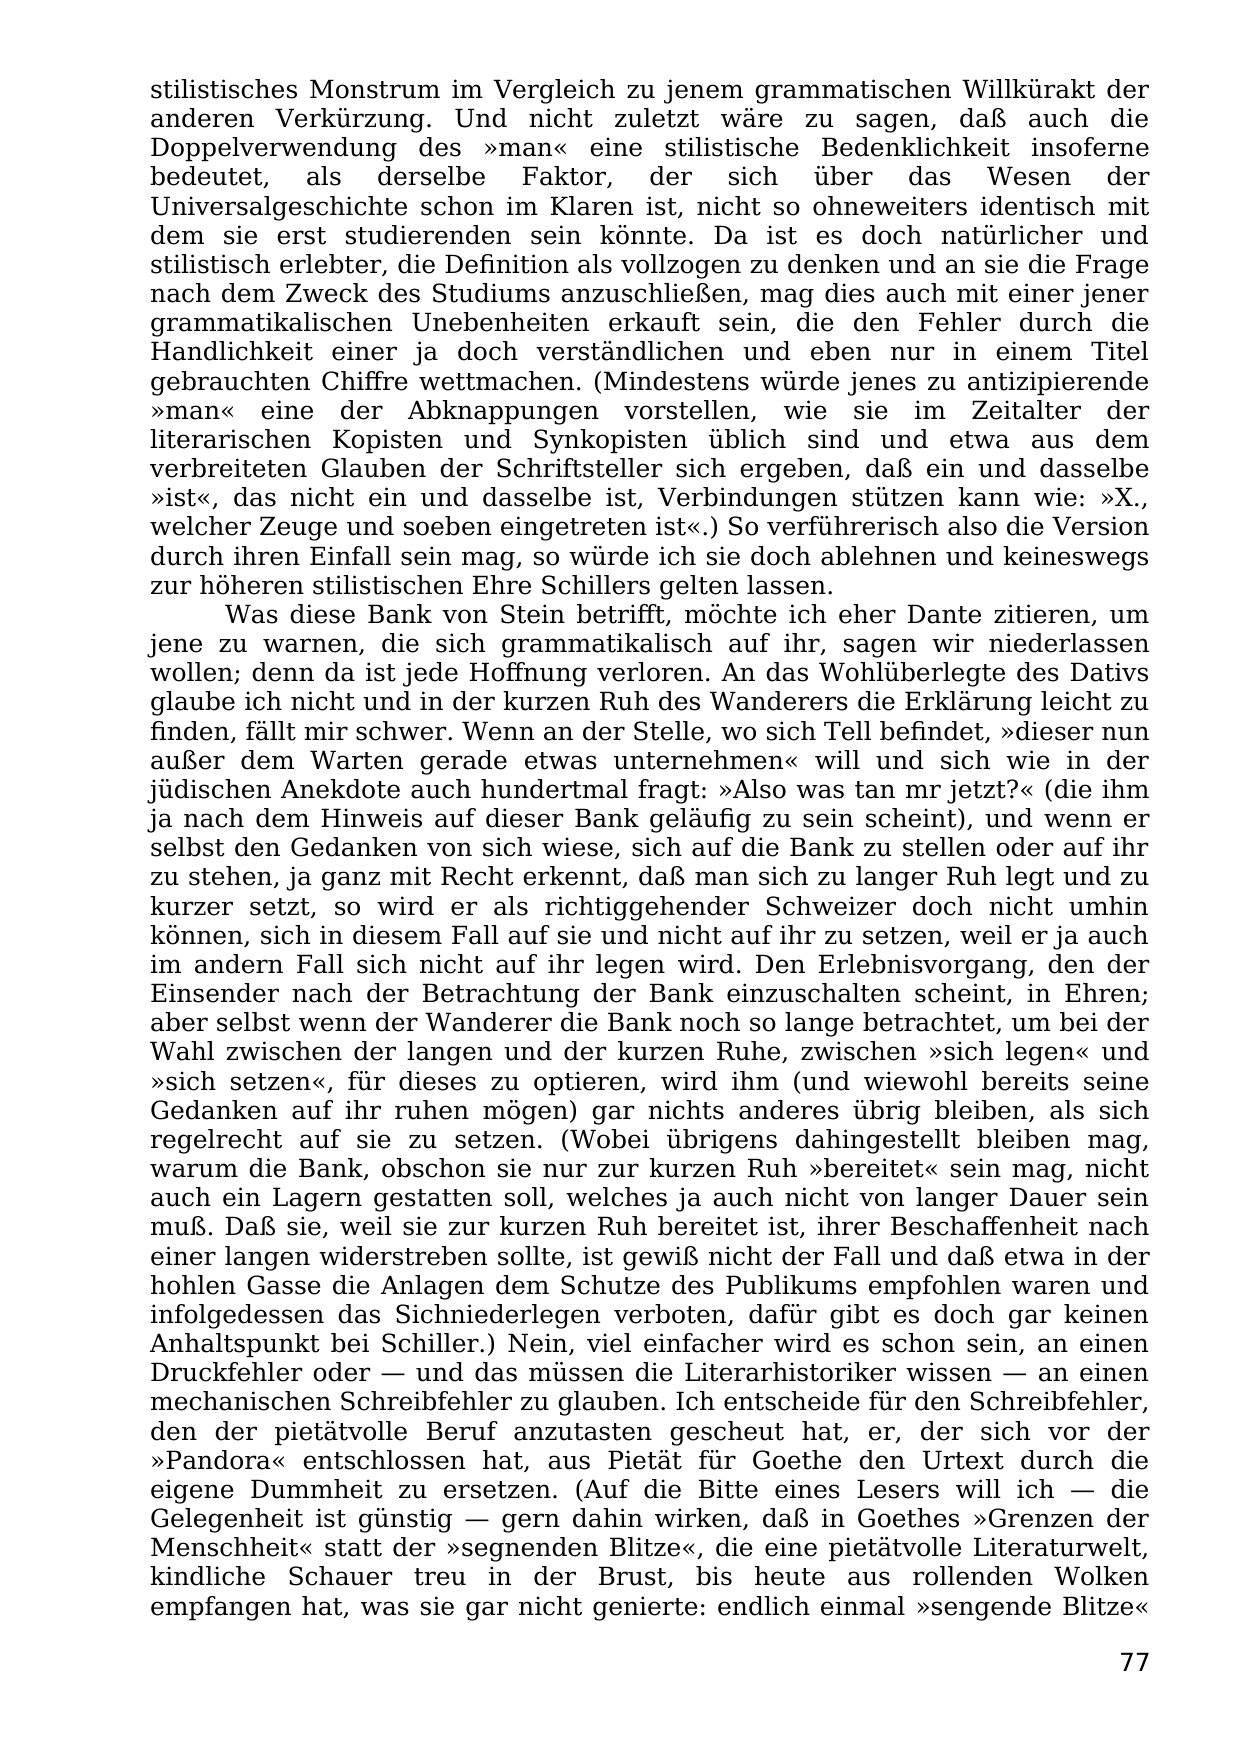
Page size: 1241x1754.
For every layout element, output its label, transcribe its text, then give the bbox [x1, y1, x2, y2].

text stilistisches Monstrum im Vergleich zu jenem grammatischen Willkürakt der anderen Verkürzung. Und nicht zuletzt wäre zu sagen, daß auch die Doppelverwendung des »man« eine stilistische Bedenklichkeit insoferne bedeutet, als derselbe Faktor, der sich über das Wesen der Universalgeschichte schon im Klaren ist, nicht so ohneweiters identisch mit dem sie erst studierenden sein könnte. Da ist es doch natürlicher und stilistisch erlebter, die Definition als vollzogen zu denken und an sie die Frage nach dem Zweck des Studiums anzuschließen, mag dies auch mit einer jener grammatikalischen Unebenheiten erkauft sein, die den Fehler durch die Handlichkeit einer ja doch verständlichen und eben nur in einem Titel gebrauchten Chiffre wettmachen. (Mindestens würde jenes zu antizipierende »man« eine der Abknappungen vorstellen, wie sie im Zeitalter der literarischen Kopisten und Synkopisten üblich sind und etwa aus dem verbreiteten Glauben der Schriftsteller sich ergeben, daß ein und dasselbe »ist«, das nicht ein und dasselbe ist, Verbindungen stützen kann wie: »X., welcher Zeuge und soeben eingetreten ist«.) So verführerisch also die Version durch ihren Einfall sein mag, so würde ich sie doch ablehnen und keineswegs zur höheren stilistischen Ehre Schillers gelten lassen. [150, 75, 1151, 600]
text Was diese Bank von Stein betrifft, möchte ich eher Dante zitieren, um jene zu warnen, die sich grammatikalisch auf ihr, sagen wir niederlassen wollen; denn da ist jede Hoffnung verloren. An das Wohlüberlegte des Dativs glaube ich nicht und in der kurzen Ruh des Wanderers die Erklärung leicht zu finden, fällt mir schwer. Wenn an der Stelle, wo sich Tell befindet, »dieser nun außer dem Warten gerade etwas unternehmen« will und sich wie in der jüdischen Anekdote auch hundertmal fragt: »Also was tan mr jetzt?« (die ihm ja nach dem Hinweis auf dieser Bank geläufig zu sein scheint), und wenn er selbst den Gedanken von sich wiese, sich auf die Bank zu stellen oder auf ihr zu stehen, ja ganz mit Recht erkennt, daß man sich zu langer Ruh legt und zu kurzer setzt, so wird er als richtiggehender Schweizer doch nicht umhin können, sich in diesem Fall auf sie und nicht auf ihr zu setzen, weil er ja auch im andern Fall sich nicht auf ihr legen wird. Den Erlebnisvorgang, den der Einsender nach der Betrachtung der Bank einzuschalten scheint, in Ehren; aber selbst wenn der Wanderer die Bank noch so lange betrachtet, um bei der Wahl zwischen der langen und der kurzen Ruhe, zwischen »sich legen« und »sich setzen«, für dieses zu optieren, wird ihm (und wiewohl bereits seine Gedanken auf ihr ruhen mögen) gar nichts anderes übrig bleiben, als sich regelrecht auf sie zu setzen. (Wobei übrigens dahingestellt bleiben mag, warum die Bank, obschon sie nur zur kurzen Ruh »bereitet« sein mag, nicht auch ein Lagern gestatten soll, welches ja auch nicht von langer Dauer sein muß. Daß sie, weil sie zur kurzen Ruh bereitet ist, ihrer Beschaffenheit nach einer langen widerstreben sollte, ist gewiß nicht der Fall und daß etwa in der hohlen Gasse die Anlagen dem Schutze des Publikums empfohlen waren und infolgedessen das Sichniederlegen verboten, dafür gibt es doch gar keinen Anhaltspunkt bei Schiller.) Nein, viel einfacher wird es schon sein, an einen Druckfehler oder — und das müssen die Literarhistoriker wissen — an einen mechanischen Schreibfehler zu glauben. Ich entscheide für den Schreibfehler, den der pietätvolle Beruf anzutasten gescheut hat, er, der sich vor der »Pandora« entschlossen hat, aus Pietät für Goethe den Urtext durch die eigene Dummheit zu ersetzen. (Auf die Bitte eines Lesers will ich — die Gelegenheit ist günstig — gern dahin wirken, daß in Goethes »Grenzen der Menschheit« statt der »segnenden Blitze«, die eine pietätvolle Literaturwelt, kindliche Schauer treu in der Brust, bis heute aus rollenden Wolken empfangen hat, was sie gar nicht genierte: endlich einmal »sengende Blitze« [150, 600, 1151, 1621]
